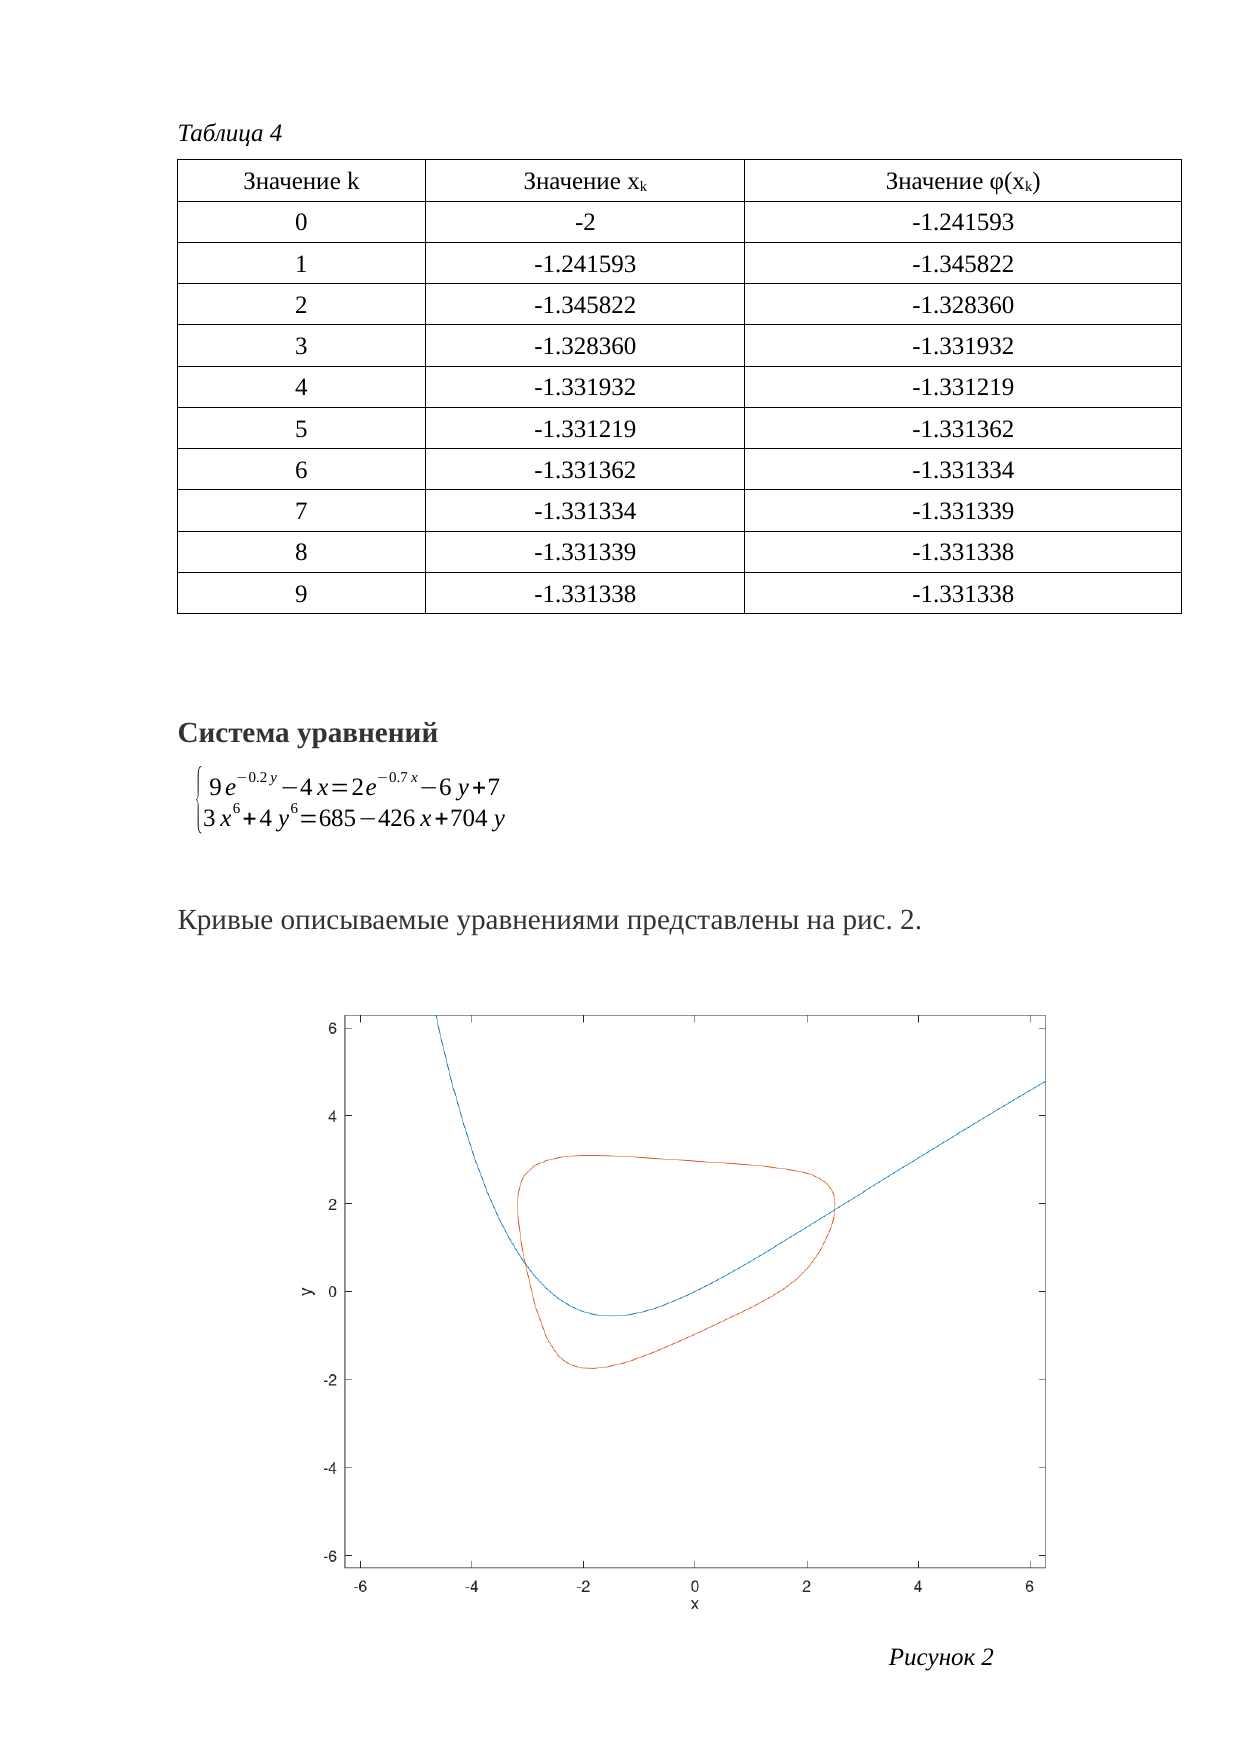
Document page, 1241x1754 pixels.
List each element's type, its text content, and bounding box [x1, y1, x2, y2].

text Рисунок 2 [214, 1642, 1145, 1671]
table_cell 6 [178, 449, 425, 489]
table_cell -1.331219 [426, 408, 744, 448]
table_cell -1.331362 [426, 449, 744, 489]
text Кривые описываемые уравнениями представлены на рис. 2. [177, 902, 1181, 936]
table_cell 4 [178, 367, 425, 407]
picture [227, 965, 1131, 1642]
table_cell -1.331339 [426, 532, 744, 572]
table_cell -1.345822 [745, 243, 1181, 283]
table_cell -1.345822 [426, 284, 744, 324]
table_cell -1.331334 [745, 449, 1181, 489]
table_cell -1.331338 [426, 573, 744, 613]
table_header Значение xk [426, 160, 744, 201]
table_cell -1.331362 [745, 408, 1181, 448]
text Система уравнений [177, 715, 1181, 748]
table_cell -1.331219 [745, 367, 1181, 407]
table_cell 7 [178, 490, 425, 531]
table_cell -1.241593 [745, 202, 1181, 242]
table_cell 8 [178, 532, 425, 572]
table_cell -1.331334 [426, 490, 744, 531]
table_cell 0 [178, 202, 425, 242]
table_cell 5 [178, 408, 425, 448]
text Таблица 4 [177, 118, 1181, 147]
table_header Значение φ(xk) [745, 160, 1181, 201]
table_cell -1.241593 [426, 243, 744, 283]
table_cell 9 [178, 573, 425, 613]
table_cell -1.331339 [745, 490, 1181, 531]
table_cell -1.331338 [745, 532, 1181, 572]
table_cell -1.331932 [745, 325, 1181, 366]
table_cell 3 [178, 325, 425, 366]
table_header Значение k [178, 160, 425, 201]
table_cell -1.331932 [426, 367, 744, 407]
table_cell -1.328360 [745, 284, 1181, 324]
table_cell -2 [426, 202, 744, 242]
table_cell -1.328360 [426, 325, 744, 366]
table_cell 2 [178, 284, 425, 324]
table_cell 1 [178, 243, 425, 283]
table_cell -1.331338 [745, 573, 1181, 613]
